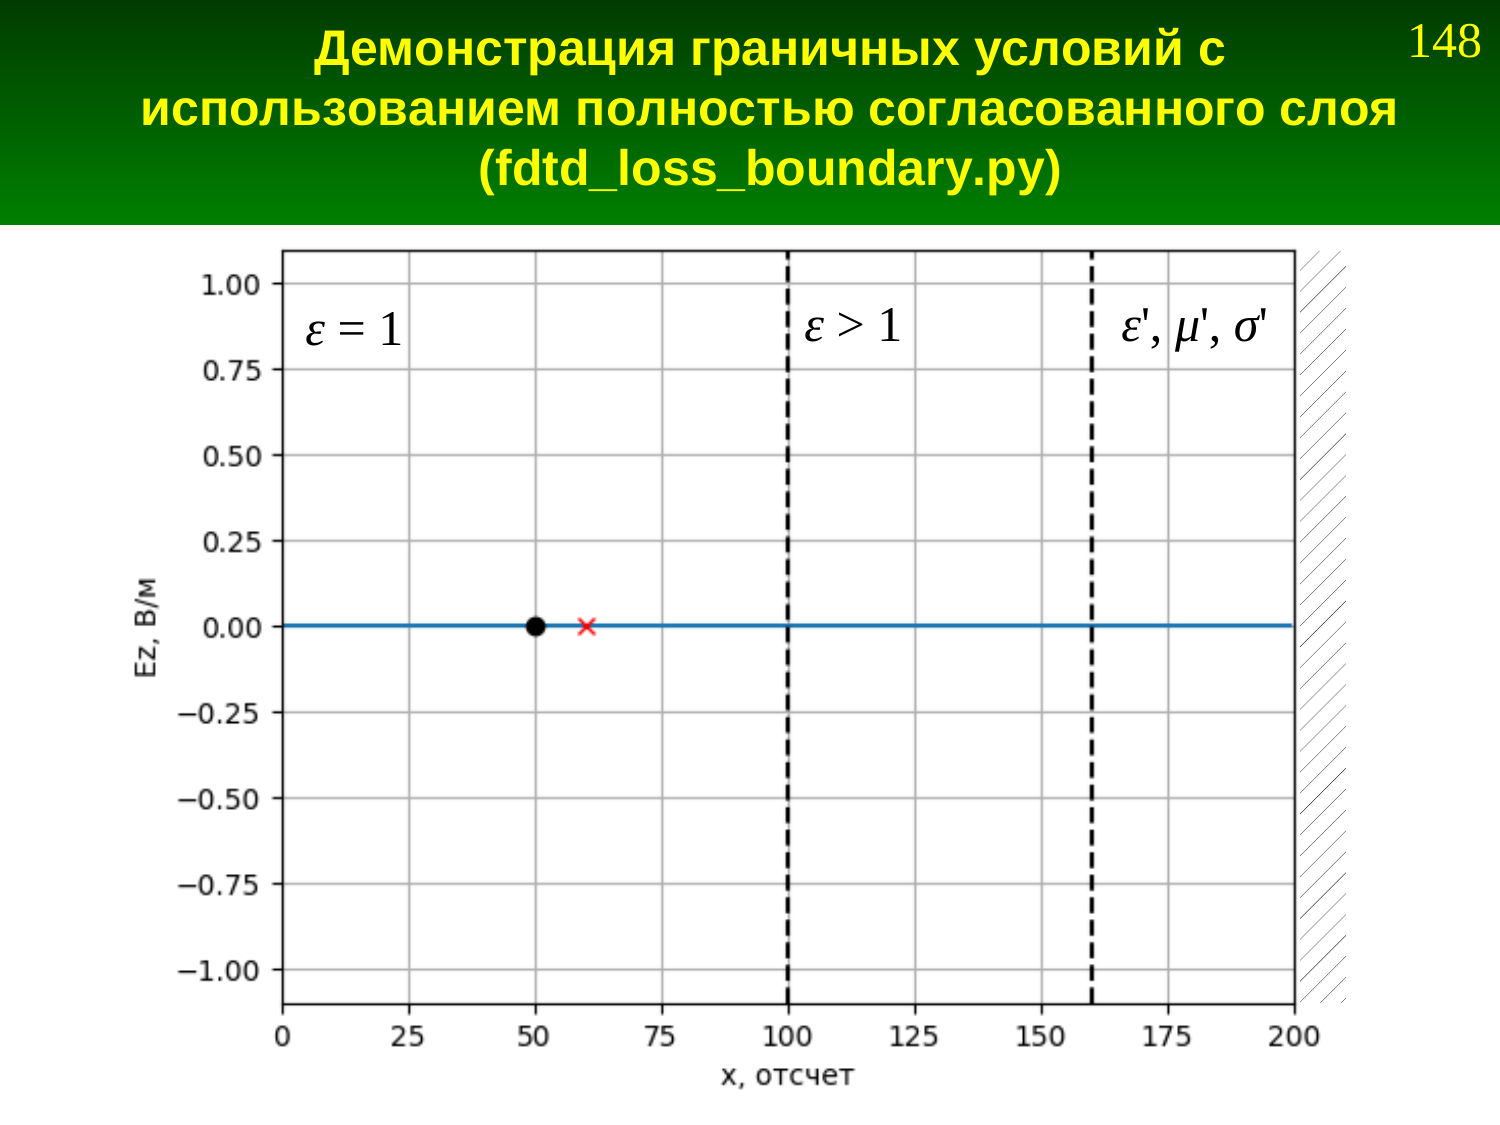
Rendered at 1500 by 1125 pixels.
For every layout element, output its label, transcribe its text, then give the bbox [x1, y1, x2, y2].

picture [119, 234, 1334, 1112]
text_box ε = 1 [290, 287, 420, 363]
text_box [1299, 250, 1347, 1004]
text_box ε > 1 [789, 283, 919, 359]
title Демонстрация граничных условий с использованием полностью согласованного слоя (fdtd_loss_boundary.py) [100, 7, 1441, 204]
text_box ε', μ', σ' [1106, 283, 1283, 359]
